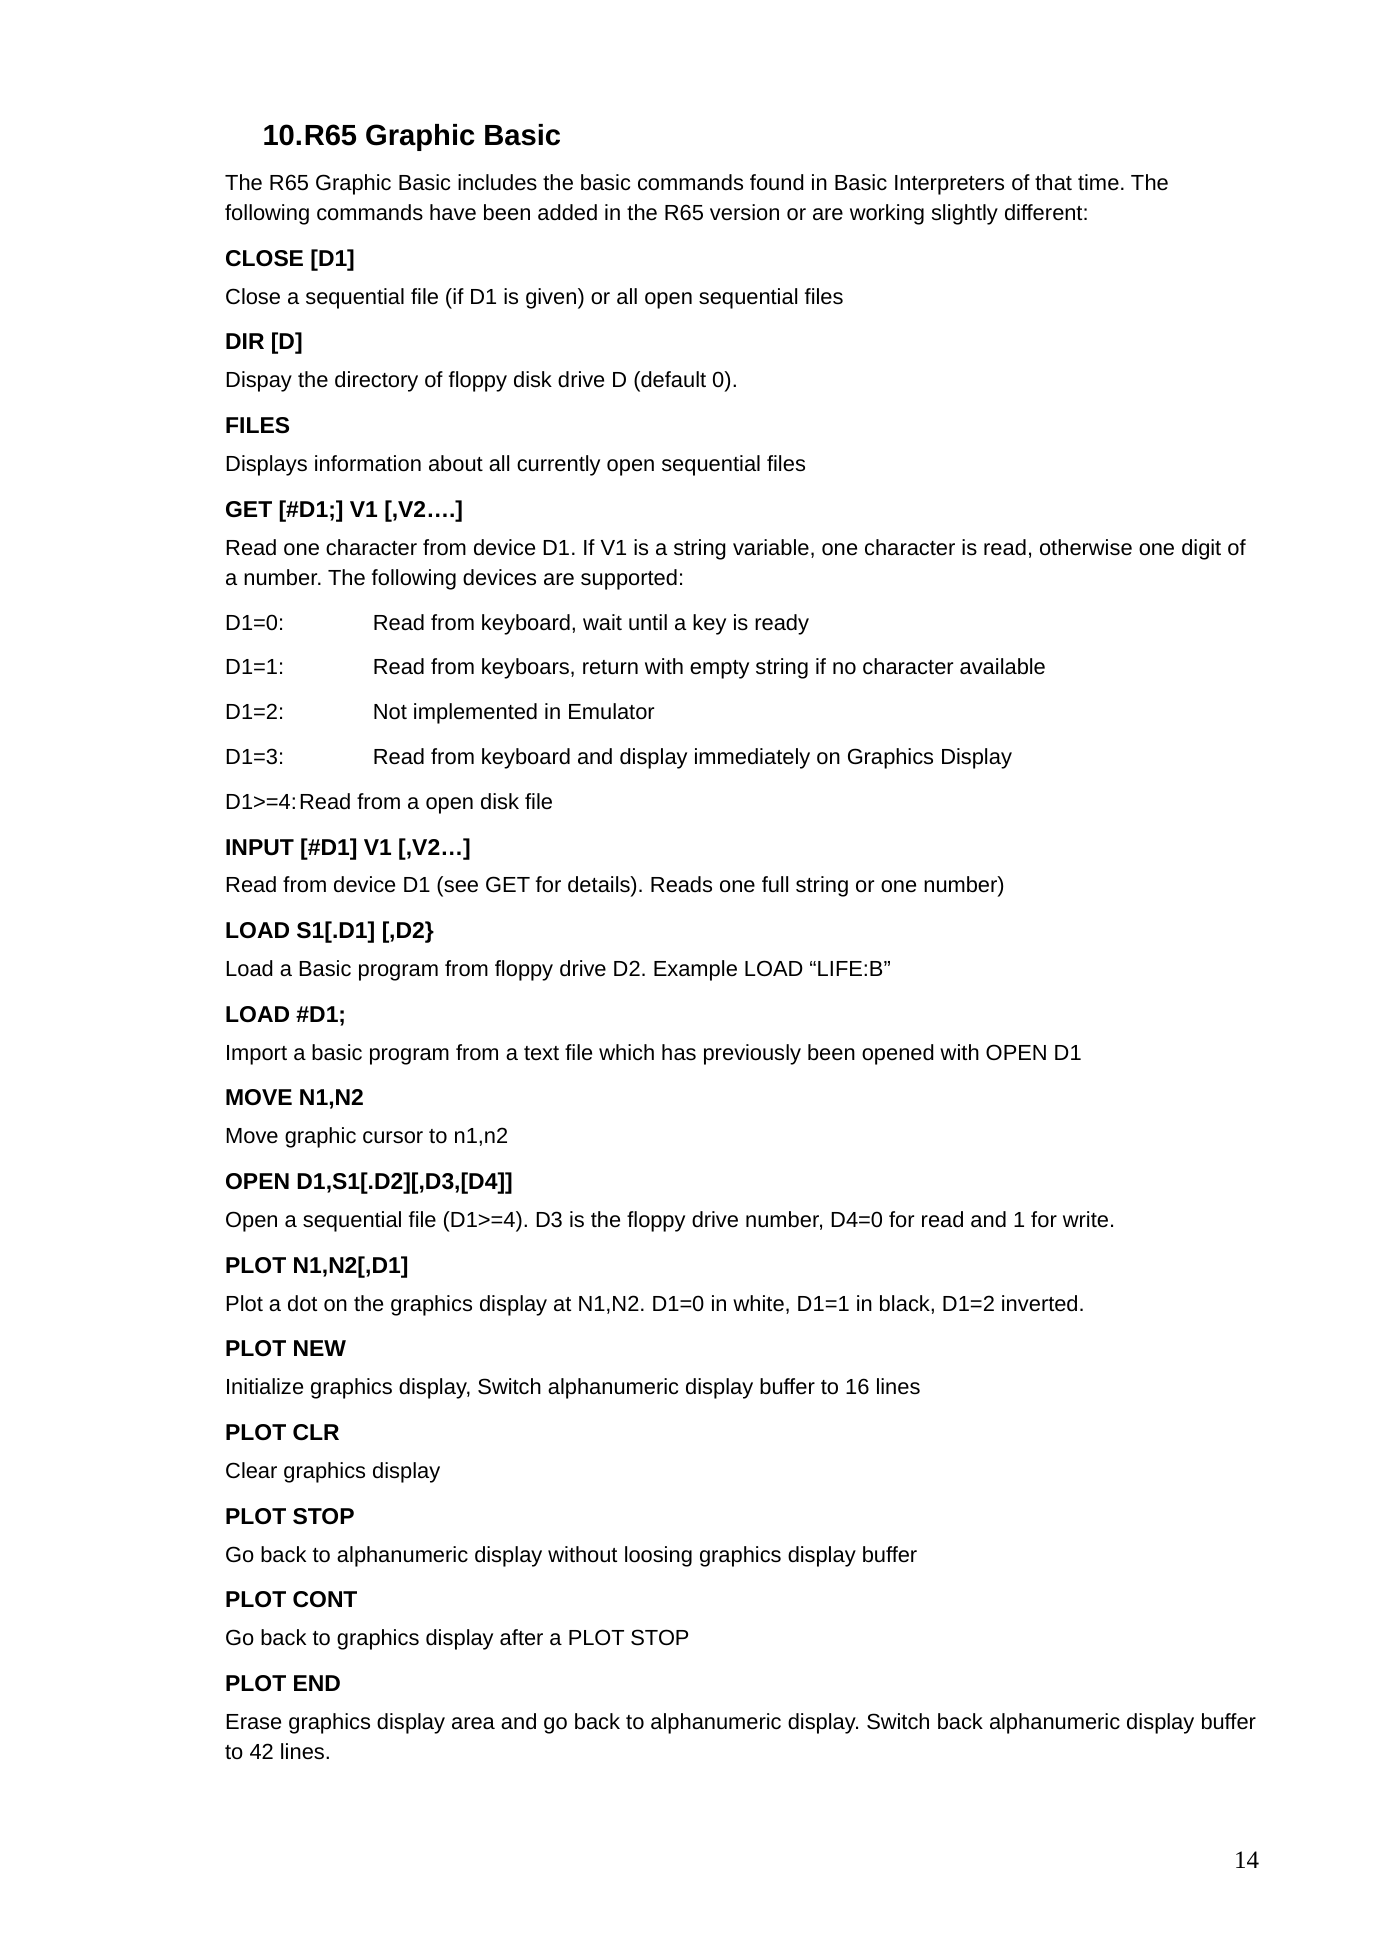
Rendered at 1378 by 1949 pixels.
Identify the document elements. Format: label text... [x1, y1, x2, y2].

text Import a basic program from a text file which has previously been opened with OPEN D1 [225, 1039, 1259, 1065]
subtitle OPEN D1,S1[.D2][,D3,[D4]] [225, 1168, 1259, 1194]
subtitle GET [#D1;] V1 [,V2….] [225, 496, 1259, 522]
text D1=3: Read from keyboard and display immediately on Graphics Display [225, 744, 1259, 769]
text Dispay the directory of floppy disk drive D (default 0). [225, 367, 1259, 392]
text D1=1: Read from keyboars, return with empty string if no character available [225, 654, 1259, 679]
text Clear graphics display [225, 1458, 1259, 1483]
text Move graphic cursor to n1,n2 [225, 1123, 1259, 1148]
subtitle DIR [D] [225, 328, 1259, 355]
text D1=0: Read from keyboard, wait until a key is ready [225, 609, 1259, 635]
text Plot a dot on the graphics display at N1,N2. D1=0 in white, D1=1 in black, D1=2 inverted. [225, 1291, 1259, 1316]
subtitle PLOT CLR [225, 1419, 1259, 1445]
text Go back to graphics display after a PLOT STOP [225, 1625, 1259, 1650]
subtitle FILES [225, 412, 1259, 438]
subtitle LOAD #D1; [225, 1001, 1259, 1027]
subtitle PLOT N1,N2[,D1] [225, 1252, 1259, 1278]
text Erase graphics display area and go back to alphanumeric display. Switch back alphanumeric display buffer to 42 lines. [225, 1709, 1259, 1764]
subtitle PLOT CONT [225, 1586, 1259, 1613]
subtitle MOVE N1,N2 [225, 1084, 1259, 1111]
text Close a sequential file (if D1 is given) or all open sequential files [225, 283, 1259, 309]
subtitle PLOT END [225, 1670, 1259, 1696]
subtitle PLOT STOP [225, 1503, 1259, 1529]
subtitle CLOSE [D1] [225, 245, 1259, 271]
text Read one character from device D1. If V1 is a string variable, one character is read, otherwise one digit of a number. The following devices are supported: [225, 534, 1259, 590]
text The R65 Graphic Basic includes the basic commands found in Basic Interpreters of that time. The following commands have been added in the R65 version or are working slightly different: [225, 170, 1259, 225]
text D1>=4: Read from a open disk file [225, 789, 1259, 814]
subtitle INPUT [#D1] V1 [,V2…] [225, 833, 1259, 860]
text D1=2: Not implemented in Emulator [225, 699, 1259, 724]
text Open a sequential file (D1>=4). D3 is the floppy drive number, D4=0 for read and 1 for write. [225, 1207, 1259, 1232]
text Read from device D1 (see GET for details). Reads one full string or one number) [225, 872, 1259, 897]
subtitle R65 Graphic Basic [262, 118, 1259, 152]
subtitle PLOT NEW [225, 1335, 1259, 1362]
subtitle LOAD S1[.D1] [,D2} [225, 917, 1259, 943]
text Go back to alphanumeric display without loosing graphics display buffer [225, 1541, 1259, 1567]
text Initialize graphics display, Switch alphanumeric display buffer to 16 lines [225, 1374, 1259, 1399]
text Displays information about all currently open sequential files [225, 451, 1259, 476]
text Load a Basic program from floppy drive D2. Example LOAD “LIFE:B” [225, 956, 1259, 981]
